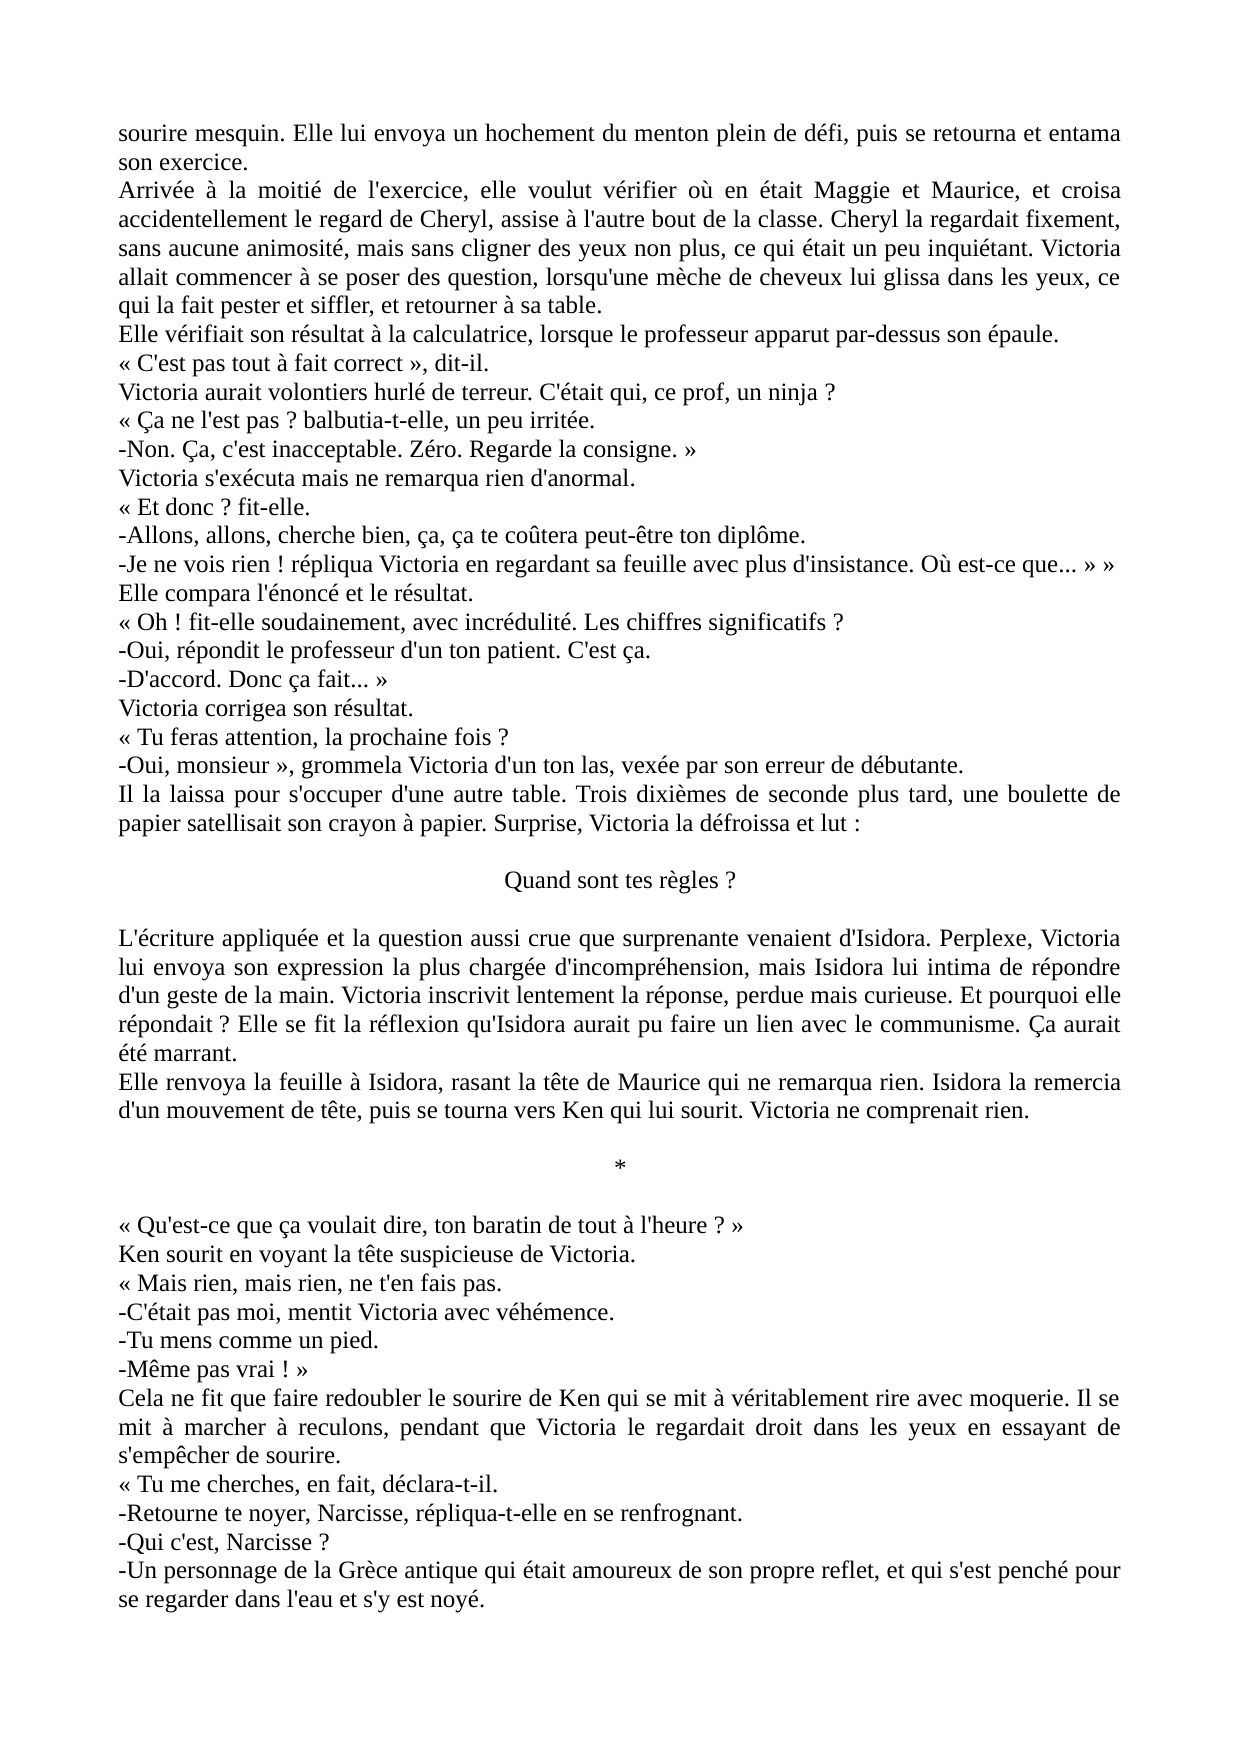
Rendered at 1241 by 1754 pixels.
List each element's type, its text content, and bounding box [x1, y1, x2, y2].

text « Oh ! fit-elle soudainement, avec incrédulité. Les chiffres significatifs ? [118, 607, 1122, 636]
text -Je ne vois rien ! répliqua Victoria en regardant sa feuille avec plus d'insistance. Où est-ce que... » » [118, 549, 1122, 578]
text Victoria aurait volontiers hurlé de terreur. C'était qui, ce prof, un ninja ? [118, 377, 1122, 406]
text « Mais rien, mais rien, ne t'en fais pas. [118, 1268, 1122, 1297]
text « Ça ne l'est pas ? balbutia-t-elle, un peu irritée. [118, 406, 1122, 434]
text « C'est pas tout à fait correct », dit-il. [118, 348, 1122, 377]
text Elle compara l'énoncé et le résultat. [118, 578, 1122, 607]
text sourire mesquin. Elle lui envoya un hochement du menton plein de défi, puis se retourna et entama son exercice. [118, 118, 1122, 176]
text « Qu'est-ce que ça voulait dire, ton baratin de tout à l'heure ? » [118, 1211, 1122, 1239]
text -Allons, allons, cherche bien, ça, ça te coûtera peut-être ton diplôme. [118, 521, 1122, 549]
text Quand sont tes règles ? [118, 866, 1122, 894]
text -C'était pas moi, mentit Victoria avec véhémence. [118, 1297, 1122, 1326]
text Victoria s'exécuta mais ne remarqua rien d'anormal. [118, 463, 1122, 492]
text -Même pas vrai ! » [118, 1354, 1122, 1383]
text -Un personnage de la Grèce antique qui était amoureux de son propre reflet, et qui s'est penché pour se regarder dans l'eau et s'y est noyé. [118, 1556, 1122, 1613]
text -D'accord. Donc ça fait... » [118, 664, 1122, 693]
text Arrivée à la moitié de l'exercice, elle voulut vérifier où en était Maggie et Maurice, et croisa accidentellement le regard de Cheryl, assise à l'autre bout de la classe. Cheryl la regardait fixement, sans aucune animosité, mais sans cligner des yeux non plus, ce qui était un peu inquiétant. Victoria allait commencer à se poser des question, lorsqu'une mèche de cheveux lui glissa dans les yeux, ce qui la fait pester et siffler, et retourner à sa table. [118, 176, 1122, 319]
text Victoria corrigea son résultat. [118, 693, 1122, 722]
text Elle vérifiait son résultat à la calculatrice, lorsque le professeur apparut par-dessus son épaule. [118, 319, 1122, 348]
text -Oui, répondit le professeur d'un ton patient. C'est ça. [118, 636, 1122, 664]
text * [118, 1153, 1122, 1182]
text -Non. Ça, c'est inacceptable. Zéro. Regarde la consigne. » [118, 434, 1122, 463]
text « Tu me cherches, en fait, déclara-t-il. [118, 1469, 1122, 1498]
text -Tu mens comme un pied. [118, 1326, 1122, 1354]
text Ken sourit en voyant la tête suspicieuse de Victoria. [118, 1239, 1122, 1268]
text -Retourne te noyer, Narcisse, répliqua-t-elle en se renfrognant. [118, 1498, 1122, 1527]
text L'écriture appliquée et la question aussi crue que surprenante venaient d'Isidora. Perplexe, Victoria lui envoya son expression la plus chargée d'incompréhension, mais Isidora lui intima de répondre d'un geste de la main. Victoria inscrivit lentement la réponse, perdue mais curieuse. Et pourquoi elle répondait ? Elle se fit la réflexion qu'Isidora aurait pu faire un lien avec le communisme. Ça aurait été marrant. [118, 923, 1122, 1067]
text Elle renvoya la feuille à Isidora, rasant la tête de Maurice qui ne remarqua rien. Isidora la remercia d'un mouvement de tête, puis se tourna vers Ken qui lui sourit. Victoria ne comprenait rien. [118, 1067, 1122, 1124]
text Cela ne fit que faire redoubler le sourire de Ken qui se mit à véritablement rire avec moquerie. Il se mit à marcher à reculons, pendant que Victoria le regardait droit dans les yeux en essayant de s'empêcher de sourire. [118, 1383, 1122, 1469]
text Il la laissa pour s'occuper d'une autre table. Trois dixièmes de seconde plus tard, une boulette de papier satellisait son crayon à papier. Surprise, Victoria la défroissa et lut : [118, 779, 1122, 837]
text « Et donc ? fit-elle. [118, 492, 1122, 521]
text « Tu feras attention, la prochaine fois ? [118, 722, 1122, 751]
text -Oui, monsieur », grommela Victoria d'un ton las, vexée par son erreur de débutante. [118, 751, 1122, 779]
text -Qui c'est, Narcisse ? [118, 1527, 1122, 1556]
